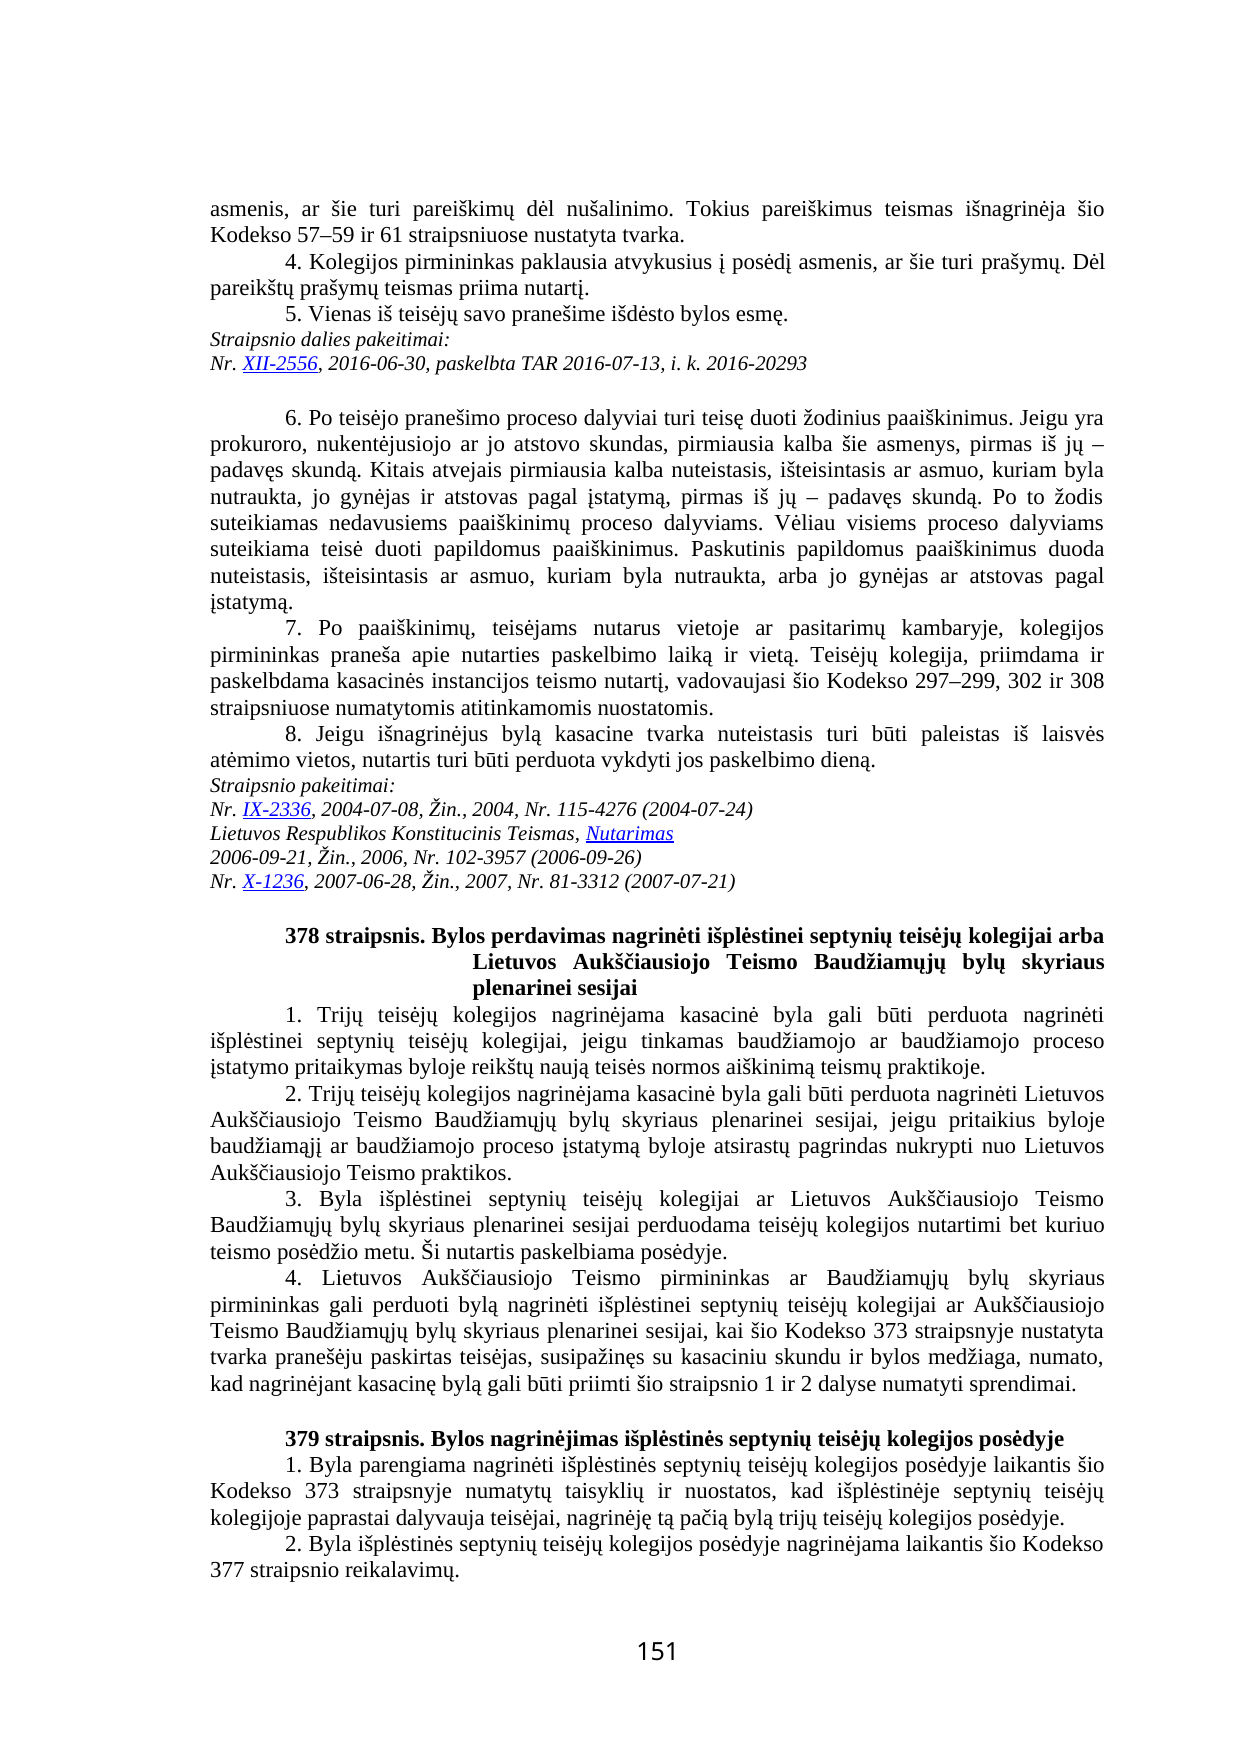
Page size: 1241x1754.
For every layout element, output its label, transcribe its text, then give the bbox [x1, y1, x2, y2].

text 4. Kolegijos pirmininkas paklausia atvykusius į posėdį asmenis, ar šie turi prašymų. Dėl pareikštų prašymų teismas priima nutartį. [210, 248, 1106, 300]
text 379 straipsnis. Bylos nagrinėjimas išplėstinės septynių teisėjų kolegijos posėdyje [285, 1425, 1106, 1451]
text 378 straipsnis. Bylos perdavimas nagrinėti išplėstinei septynių teisėjų kolegijai arba Lietuvos Aukščiausiojo Teismo Baudžiamųjų bylų skyriaus plenarinei sesijai [285, 922, 1106, 1001]
text 5. Vienas iš teisėjų savo pranešime išdėsto bylos esmę. [210, 300, 1106, 327]
text Straipsnio dalies pakeitimai: [210, 327, 1106, 351]
text 1. Trijų teisėjų kolegijos nagrinėjama kasacinė byla gali būti perduota nagrinėti išplėstinei septynių teisėjų kolegijai, jeigu tinkamas baudžiamojo ar baudžiamojo proceso įstatymo pritaikymas byloje reikštų naują teisės normos aiškinimą teismų praktikoje. [210, 1001, 1106, 1080]
text 7. Po paaiškinimų, teisėjams nutarus vietoje ar pasitarimų kambaryje, kolegijos pirmininkas praneša apie nutarties paskelbimo laiką ir vietą. Teisėjų kolegija, priimdama ir paskelbdama kasacinės instancijos teismo nutartį, vadovaujasi šio Kodekso 297–299, 302 ir 308 straipsniuose numatytomis atitinkamomis nuostatomis. [210, 614, 1106, 720]
text Straipsnio pakeitimai: [210, 773, 1106, 797]
text 2006-09-21, Žin., 2006, Nr. 102-3957 (2006-09-26) [210, 845, 1106, 869]
text 2. Trijų teisėjų kolegijos nagrinėjama kasacinė byla gali būti perduota nagrinėti Lietuvos Aukščiausiojo Teismo Baudžiamųjų bylų skyriaus plenarinei sesijai, jeigu pritaikius byloje baudžiamąjį ar baudžiamojo proceso įstatymą byloje atsirastų pagrindas nukrypti nuo Lietuvos Aukščiausiojo Teismo praktikos. [210, 1080, 1106, 1185]
text 1. Byla parengiama nagrinėti išplėstinės septynių teisėjų kolegijos posėdyje laikantis šio Kodekso 373 straipsnyje numatytų taisyklių ir nuostatos, kad išplėstinėje septynių teisėjų kolegijoje paprastai dalyvauja teisėjai, nagrinėję tą pačią bylą trijų teisėjų kolegijos posėdyje. [210, 1451, 1106, 1530]
text Nr. XII-2556, 2016-06-30, paskelbta TAR 2016-07-13, i. k. 2016-20293 [210, 351, 1106, 375]
text 4. Lietuvos Aukščiausiojo Teismo pirmininkas ar Baudžiamųjų bylų skyriaus pirmininkas gali perduoti bylą nagrinėti išplėstinei septynių teisėjų kolegijai ar Aukščiausiojo Teismo Baudžiamųjų bylų skyriaus plenarinei sesijai, kai šio Kodekso 373 straipsnyje nustatyta tvarka pranešėju paskirtas teisėjas, susipažinęs su kasaciniu skundu ir bylos medžiaga, numato, kad nagrinėjant kasacinę bylą gali būti priimti šio straipsnio 1 ir 2 dalyse numatyti sprendimai. [210, 1264, 1106, 1396]
text 3. Byla išplėstinei septynių teisėjų kolegijai ar Lietuvos Aukščiausiojo Teismo Baudžiamųjų bylų skyriaus plenarinei sesijai perduodama teisėjų kolegijos nutartimi bet kuriuo teismo posėdžio metu. Ši nutartis paskelbiama posėdyje. [210, 1185, 1106, 1264]
text 8. Jeigu išnagrinėjus bylą kasacine tvarka nuteistasis turi būti paleistas iš laisvės atėmimo vietos, nutartis turi būti perduota vykdyti jos paskelbimo dieną. [210, 720, 1106, 773]
text 2. Byla išplėstinės septynių teisėjų kolegijos posėdyje nagrinėjama laikantis šio Kodekso 377 straipsnio reikalavimų. [210, 1530, 1106, 1583]
text 6. Po teisėjo pranešimo proceso dalyviai turi teisę duoti žodinius paaiškinimus. Jeigu yra prokuroro, nukentėjusiojo ar jo atstovo skundas, pirmiausia kalba šie asmenys, pirmas iš jų – padavęs skundą. Kitais atvejais pirmiausia kalba nuteistasis, išteisintasis ar asmuo, kuriam byla nutraukta, jo gynėjas ir atstovas pagal įstatymą, pirmas iš jų – padavęs skundą. Po to žodis suteikiamas nedavusiems paaiškinimų proceso dalyviams. Vėliau visiems proceso dalyviams suteikiama teisė duoti papildomus paaiškinimus. Paskutinis papildomus paaiškinimus duoda nuteistasis, išteisintasis ar asmuo, kuriam byla nutraukta, arba jo gynėjas ar atstovas pagal įstatymą. [210, 404, 1106, 614]
text Nr. IX-2336, 2004-07-08, Žin., 2004, Nr. 115-4276 (2004-07-24) [210, 797, 1106, 821]
text Nr. X-1236, 2007-06-28, Žin., 2007, Nr. 81-3312 (2007-07-21) [210, 869, 1106, 893]
text Lietuvos Respublikos Konstitucinis Teismas, Nutarimas [210, 821, 1106, 845]
text asmenis, ar šie turi pareiškimų dėl nušalinimo. Tokius pareiškimus teismas išnagrinėja šio Kodekso 57–59 ir 61 straipsniuose nustatyta tvarka. [210, 195, 1106, 248]
